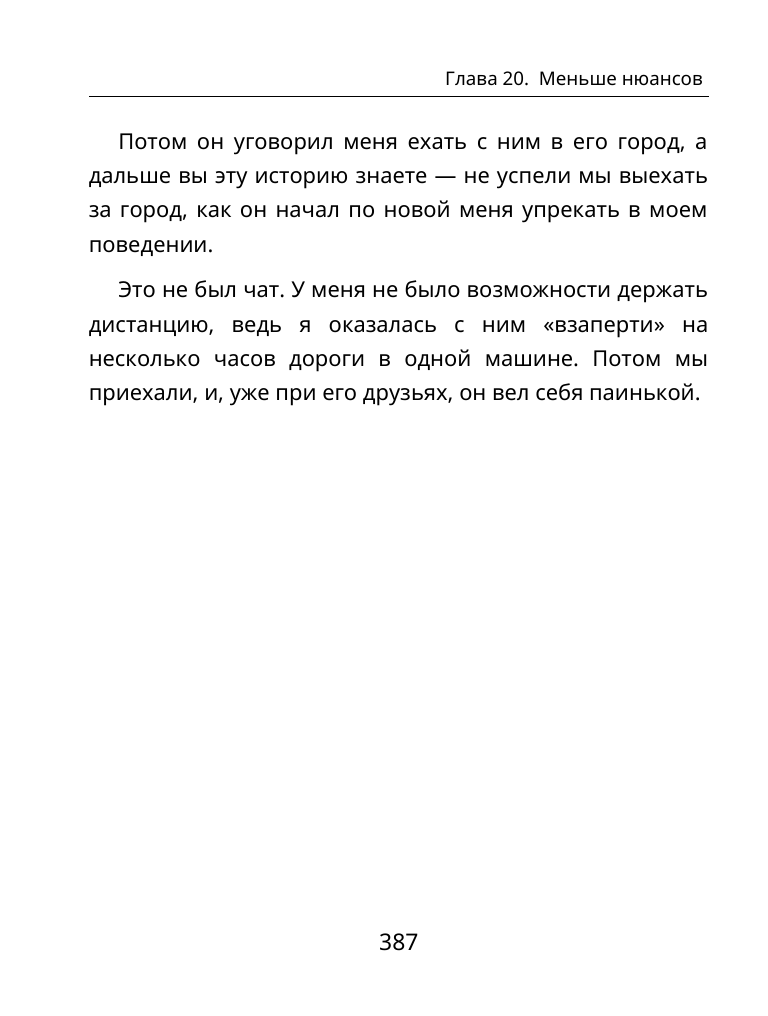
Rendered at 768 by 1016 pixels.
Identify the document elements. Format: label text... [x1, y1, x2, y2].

text Это не был чат. У меня не было возможности держать дистанцию, ведь я оказалась с ним «взаперти» на несколько часов дороги в одной машине. Потом мы приехали, и, уже при его друзьях, он вел себя паинькой. [88, 274, 709, 407]
text Потом он уговорил меня ехать с ним в его город, а дальше вы эту историю знаете — не успели мы выехать за город, как он начал по новой меня упрекать в моем поведении. [88, 126, 709, 258]
